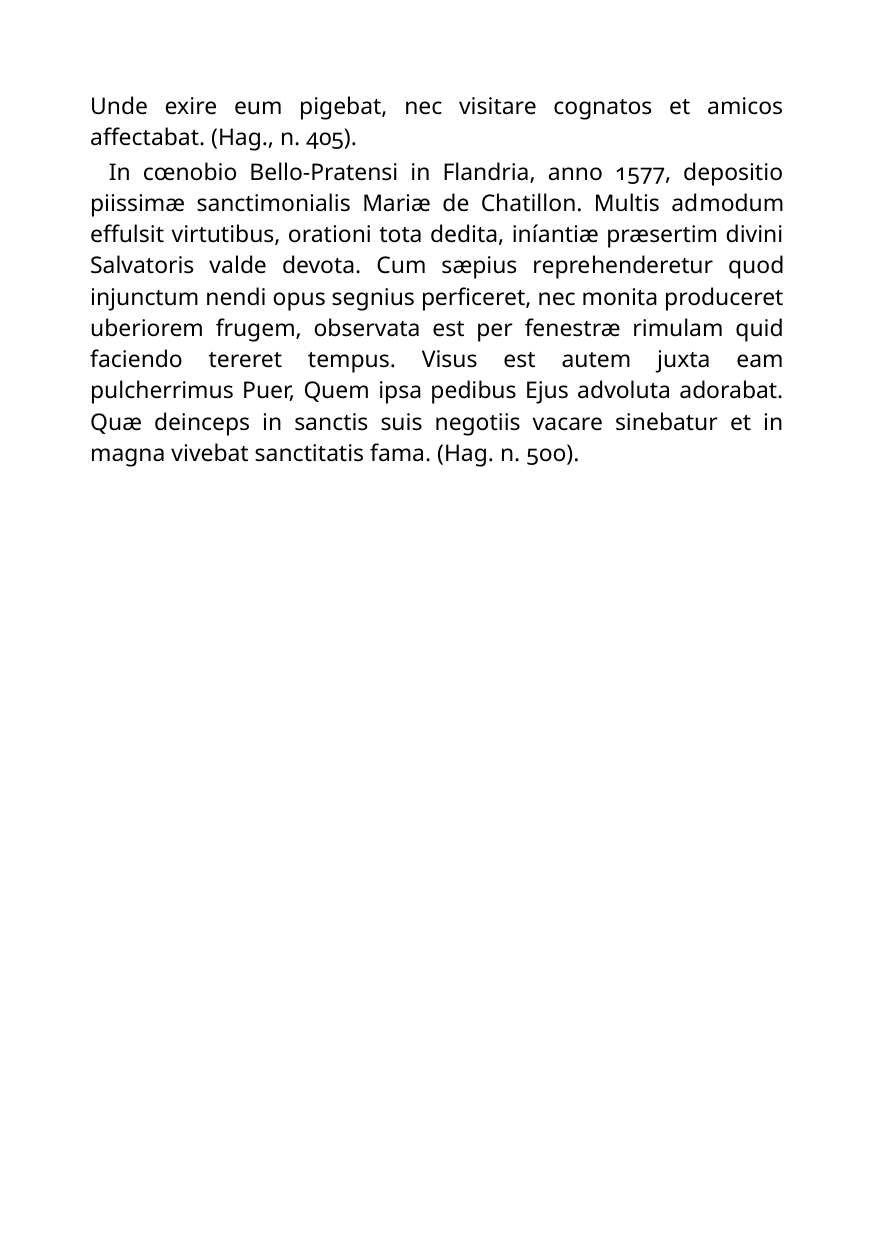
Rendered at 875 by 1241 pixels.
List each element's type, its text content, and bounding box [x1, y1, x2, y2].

text Unde exire eum pigebat, nec visitare cognatos et amicos affectabat. (Hag., n. 405). [90, 90, 784, 152]
text In cœnobio Bello-Pratensi in Flandria, anno 1577, depositio piissimæ sanctimonialis Mariæ de Chatillon. Multis ad­modum effulsit virtutibus, orationi tota dedita, iníantiæ præsertim divini Salvatoris valde devota. Cum sæpius repre­henderetur quod injunctum nendi opus segnius perficeret, nec monita produceret uberiorem frugem, observata est per fenestræ rimulam quid faciendo tereret tempus. Visus est autem juxta eam pulcherrimus Puer, Quem ipsa pedibus Ejus advoluta adorabat. Quæ deinceps in sanctis suis negotiis vacare sinebatur et in magna vivebat sanctitatis fama. (Hag. n. 5oo). [90, 156, 784, 468]
